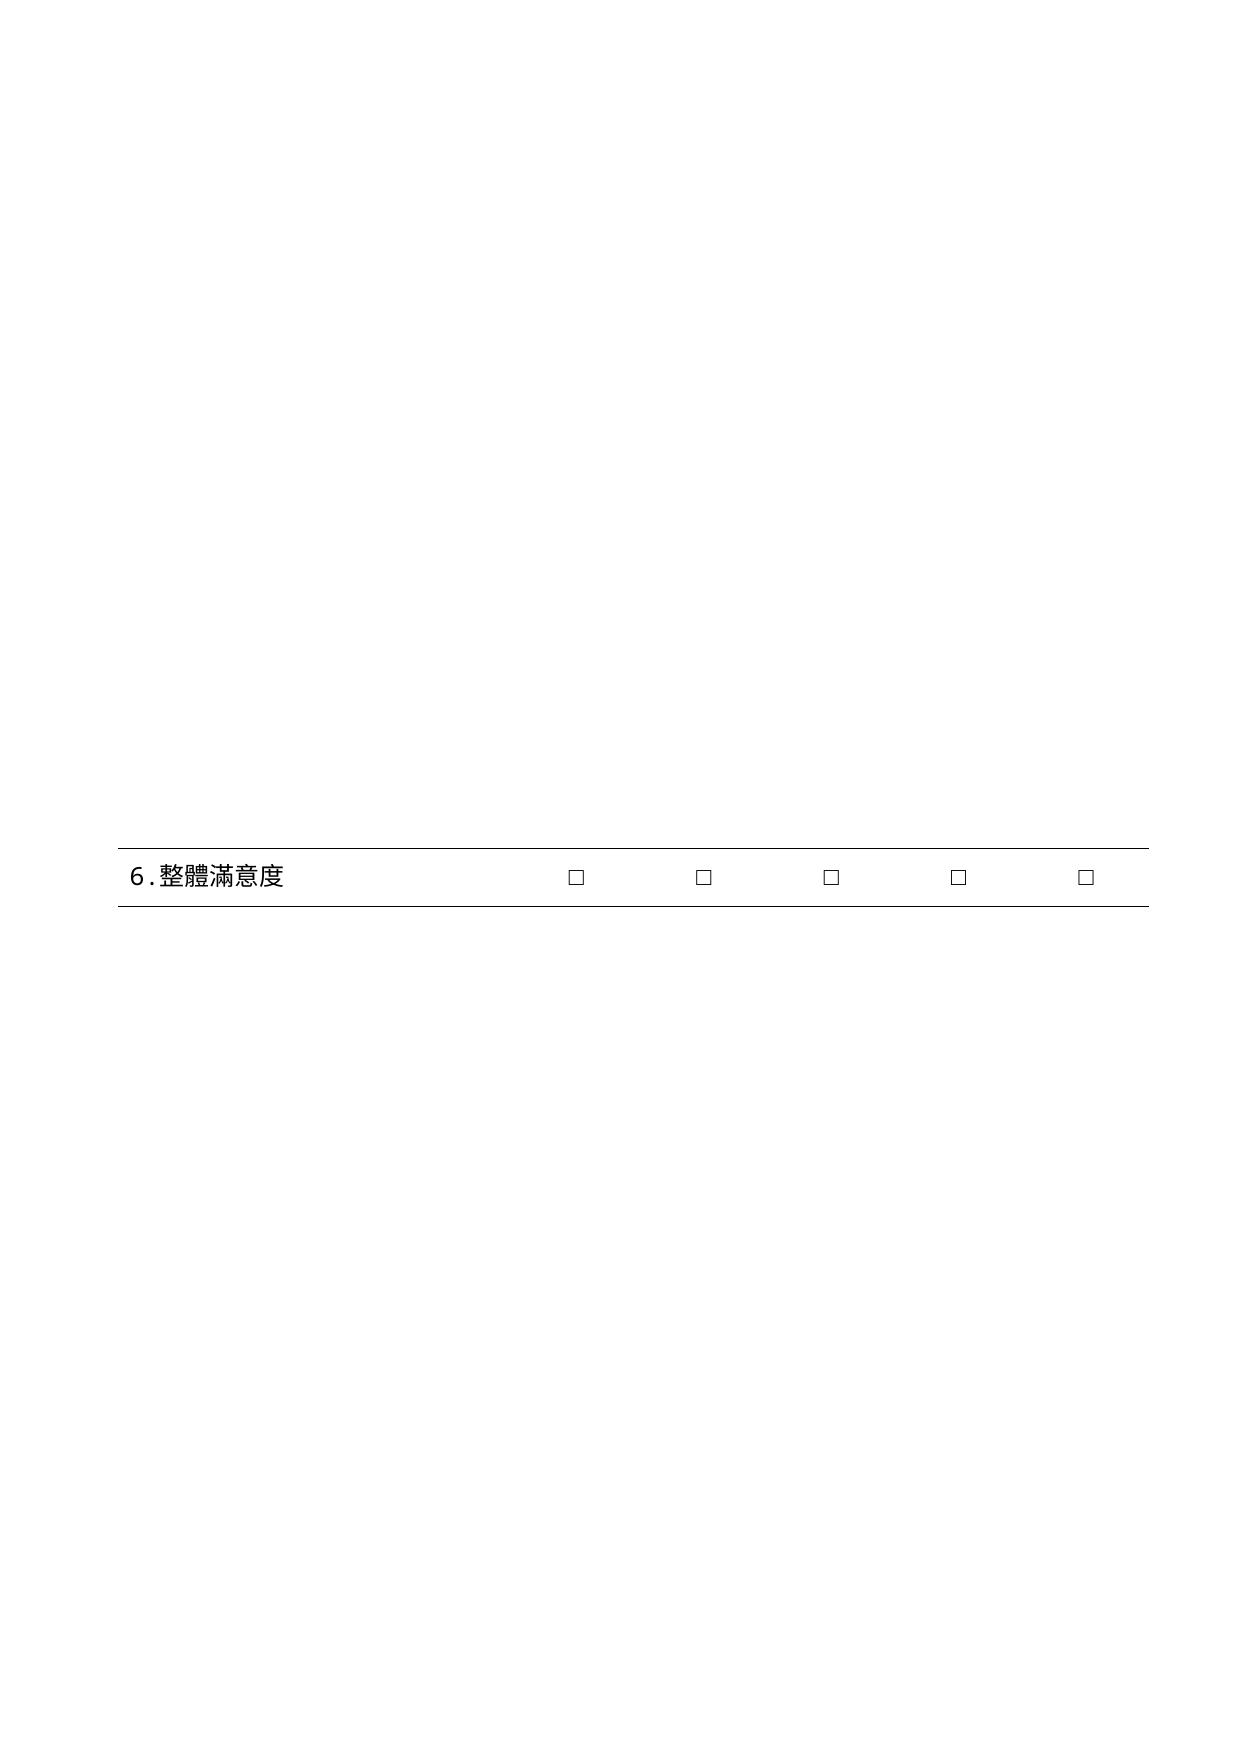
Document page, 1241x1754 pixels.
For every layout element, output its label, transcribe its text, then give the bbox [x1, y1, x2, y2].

table_cell □ [1022, 849, 1149, 906]
table_cell □ [640, 849, 767, 906]
table_cell 6.整體滿意度 [118, 849, 512, 906]
table_cell □ [895, 849, 1022, 906]
table_cell □ [513, 849, 640, 906]
table_cell □ [767, 849, 894, 906]
